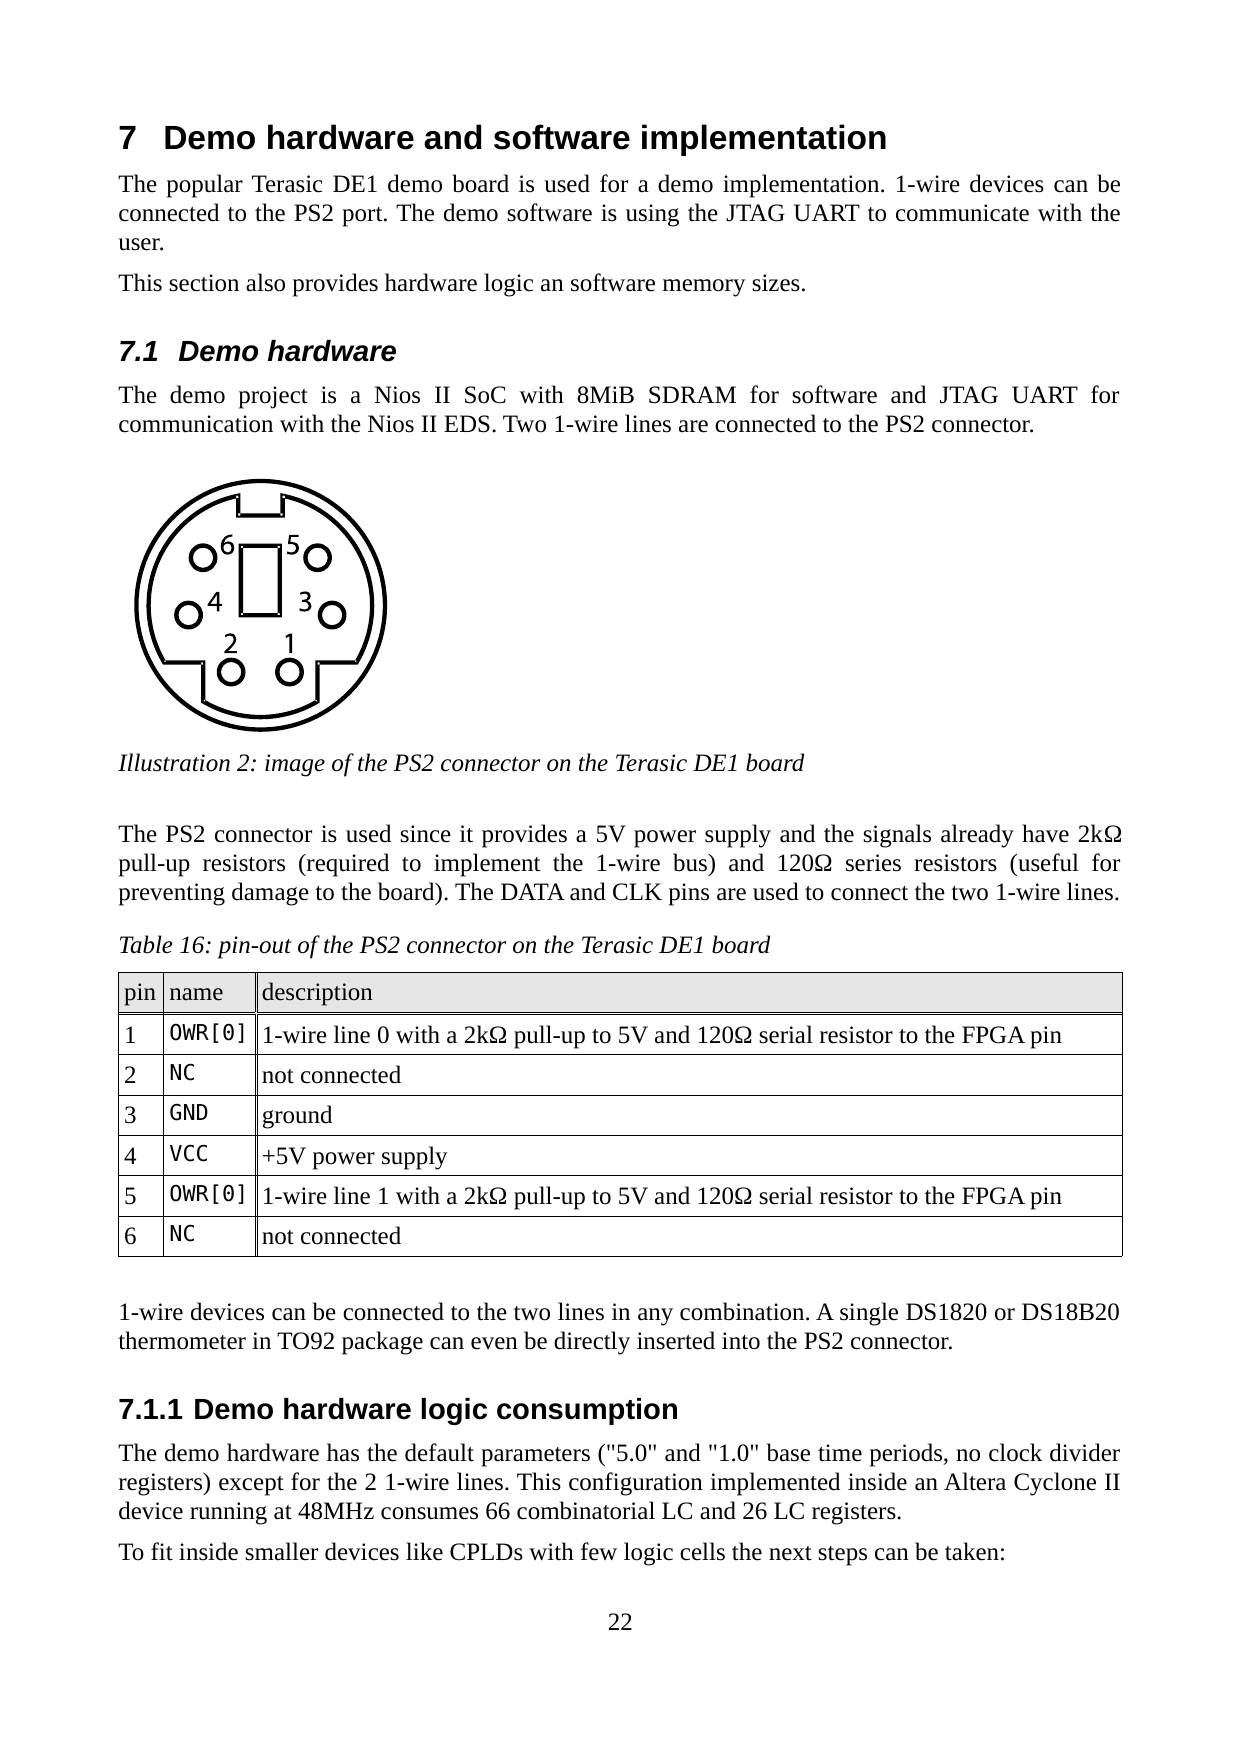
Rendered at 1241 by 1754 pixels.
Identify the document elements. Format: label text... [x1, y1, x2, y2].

text This section also provides hardware logic an software memory sizes. [118, 268, 1122, 297]
table_header pin [119, 973, 163, 1012]
text Illustration 2: image of the PS2 connector on the Terasic DE1 board [118, 463, 1122, 776]
table_cell 3 [119, 1096, 163, 1135]
table_cell 4 [119, 1136, 163, 1175]
table_cell ground [258, 1096, 1122, 1135]
table_cell not connected [258, 1055, 1122, 1095]
text The demo project is a Nios II SoC with 8MiB SDRAM for software and JTAG UART for communication with the Nios II EDS. Two 1-wire lines are connected to the PS2 connector. [118, 380, 1122, 438]
text The popular Terasic DE1 demo board is used for a demo implementation. 1-wire devices can be connected to the PS2 port. The demo software is using the JTAG UART to communicate with the user. [118, 169, 1122, 256]
text The PS2 connector is used since it provides a 5V power supply and the signals already have 2kΩ pull-up resistors (required to implement the 1-wire bus) and 120Ω series resistors (useful for preventing damage to the board). The DATA and CLK pins are used to connect the two 1-wire lines. [118, 819, 1122, 905]
table_cell 1-wire line 0 with a 2kΩ pull-up to 5V and 120Ω serial resistor to the FPGA pin [258, 1015, 1122, 1054]
table_cell 6 [119, 1217, 163, 1256]
table_header description [258, 973, 1122, 1012]
table_cell VCC [164, 1136, 255, 1175]
table_cell +5V power supply [258, 1136, 1122, 1175]
table_cell not connected [258, 1217, 1122, 1256]
table_cell 2 [119, 1055, 163, 1095]
text 1-wire devices can be connected to the two lines in any combination. A single DS1820 or DS18B20 thermometer in TO92 package can even be directly inserted into the PS2 connector. [118, 1297, 1122, 1355]
table_cell OWR[0] [164, 1015, 255, 1054]
table_cell OWR[0] [164, 1176, 255, 1216]
text The demo hardware has the default parameters ("5.0" and "1.0" base time periods, no clock divider registers) except for the 2 1-wire lines. This configuration implemented inside an Altera Cyclone II device running at 48MHz consumes 66 combinatorial LC and 26 LC registers. [118, 1438, 1122, 1524]
table_cell NC [164, 1055, 255, 1095]
table_header name [164, 973, 255, 1012]
text To fit inside smaller devices like CPLDs with few logic cells the next steps can be taken: [118, 1537, 1122, 1566]
table_cell 5 [119, 1176, 163, 1216]
subtitle Demo hardware [118, 334, 1122, 368]
subtitle Demo hardware logic consumption [118, 1392, 1122, 1426]
table_cell NC [164, 1217, 255, 1256]
table_cell GND [164, 1096, 255, 1135]
table_cell 1 [119, 1015, 163, 1054]
table_cell 1-wire line 1 with a 2kΩ pull-up to 5V and 120Ω serial resistor to the FPGA pin [258, 1176, 1122, 1216]
text Table 16: pin-out of the PS2 connector on the Terasic DE1 board [118, 930, 1122, 959]
subtitle Demo hardware and software implementation [118, 118, 1122, 157]
